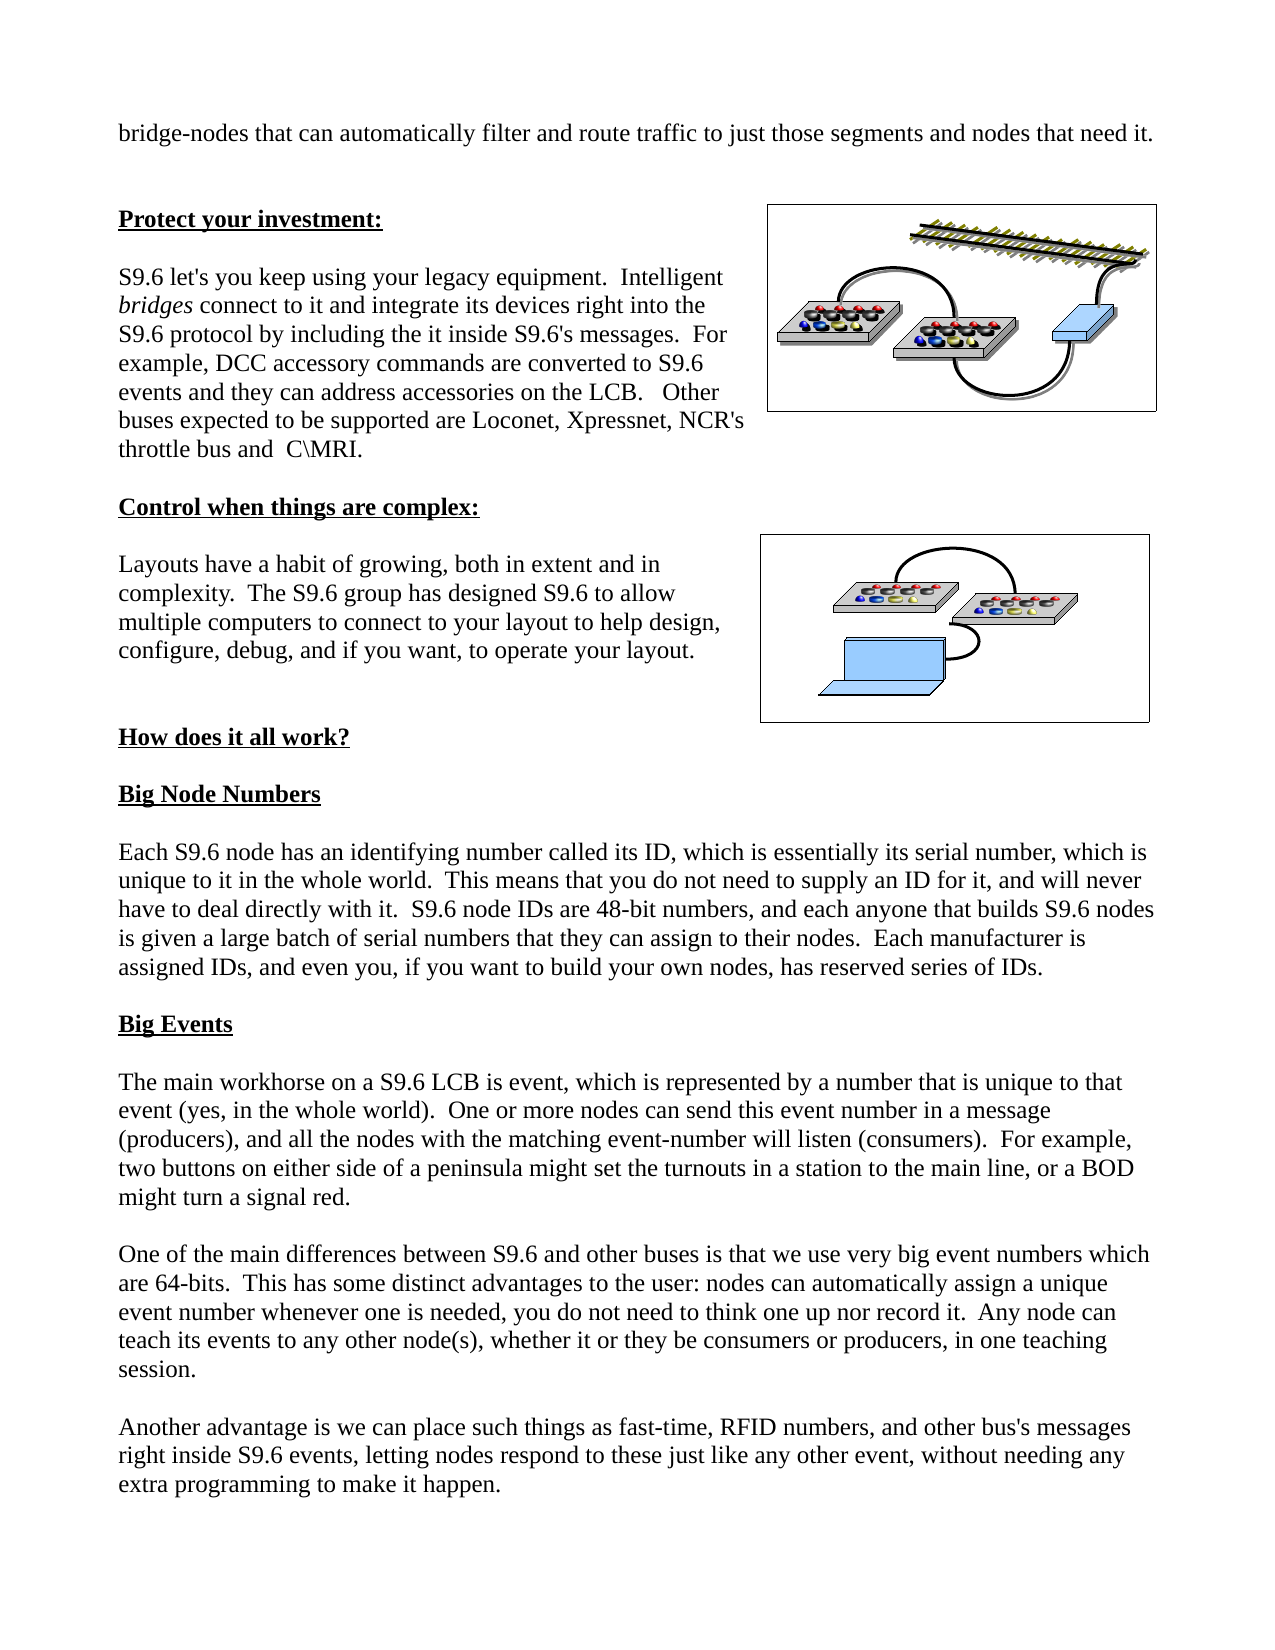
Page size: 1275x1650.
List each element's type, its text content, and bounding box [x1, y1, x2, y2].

text Protect your investment: [118, 204, 767, 233]
text bridge-nodes that can automatically filter and route traffic to just those segments and nodes that need it. [118, 118, 1157, 204]
text How does it all work? [118, 722, 1157, 751]
text [768, 205, 1156, 411]
text The main workhorse on a S9.6 LCB is event, which is represented by a number that is unique to that event (yes, in the whole world). One or more nodes can send this event number in a message (producers), and all the nodes with the matching event-number will listen (consumers). For example, two buttons on either side of a peninsula might set the turnouts in a station to the main line, or a BOD might turn a signal red. [118, 1067, 1157, 1211]
text Big Node Numbers [118, 779, 1157, 808]
text Control when things are complex: [118, 492, 1157, 521]
text Each S9.6 node has an identifying number called its ID, which is essentially its serial number, which is unique to it in the whole world. This means that you do not need to supply an ID for it, and will never have to deal directly with it. S9.6 node IDs are 48-bit numbers, and each anyone that builds S9.6 nodes is given a large batch of serial numbers that they can assign to their nodes. Each manufacturer is assigned IDs, and even you, if you want to build your own nodes, has reserved series of IDs. [118, 837, 1157, 981]
text S9.6 let's you keep using your legacy equipment. Intelligent bridges connect to it and integrate its devices right into the S9.6 protocol by including the it inside S9.6's messages. For example, DCC accessory commands are converted to S9.6 events and they can address accessories on the LCB. Other buses expected to be supported are Loconet, Xpressnet, NCR's throttle bus and C\MRI. [118, 262, 1157, 463]
text Another advantage is we can place such things as fast-time, RFID numbers, and other bus's messages right inside S9.6 events, letting nodes respond to these just like any other event, without needing any extra programming to make it happen. [118, 1412, 1157, 1498]
text Big Events [118, 1009, 1157, 1038]
text One of the main differences between S9.6 and other buses is that we use very big event numbers which are 64-bits. This has some distinct advantages to the user: nodes can automatically assign a unique event number whenever one is needed, you do not need to think one up nor record it. Any node can teach its events to any other node(s), whether it or they be consumers or producers, in one teaching session. [118, 1239, 1157, 1383]
text Layouts have a habit of growing, both in extent and in complexity. The S9.6 group has designed S9.6 to allow multiple computers to connect to your layout to help design, configure, debug, and if you want, to operate your layout. [118, 549, 760, 664]
